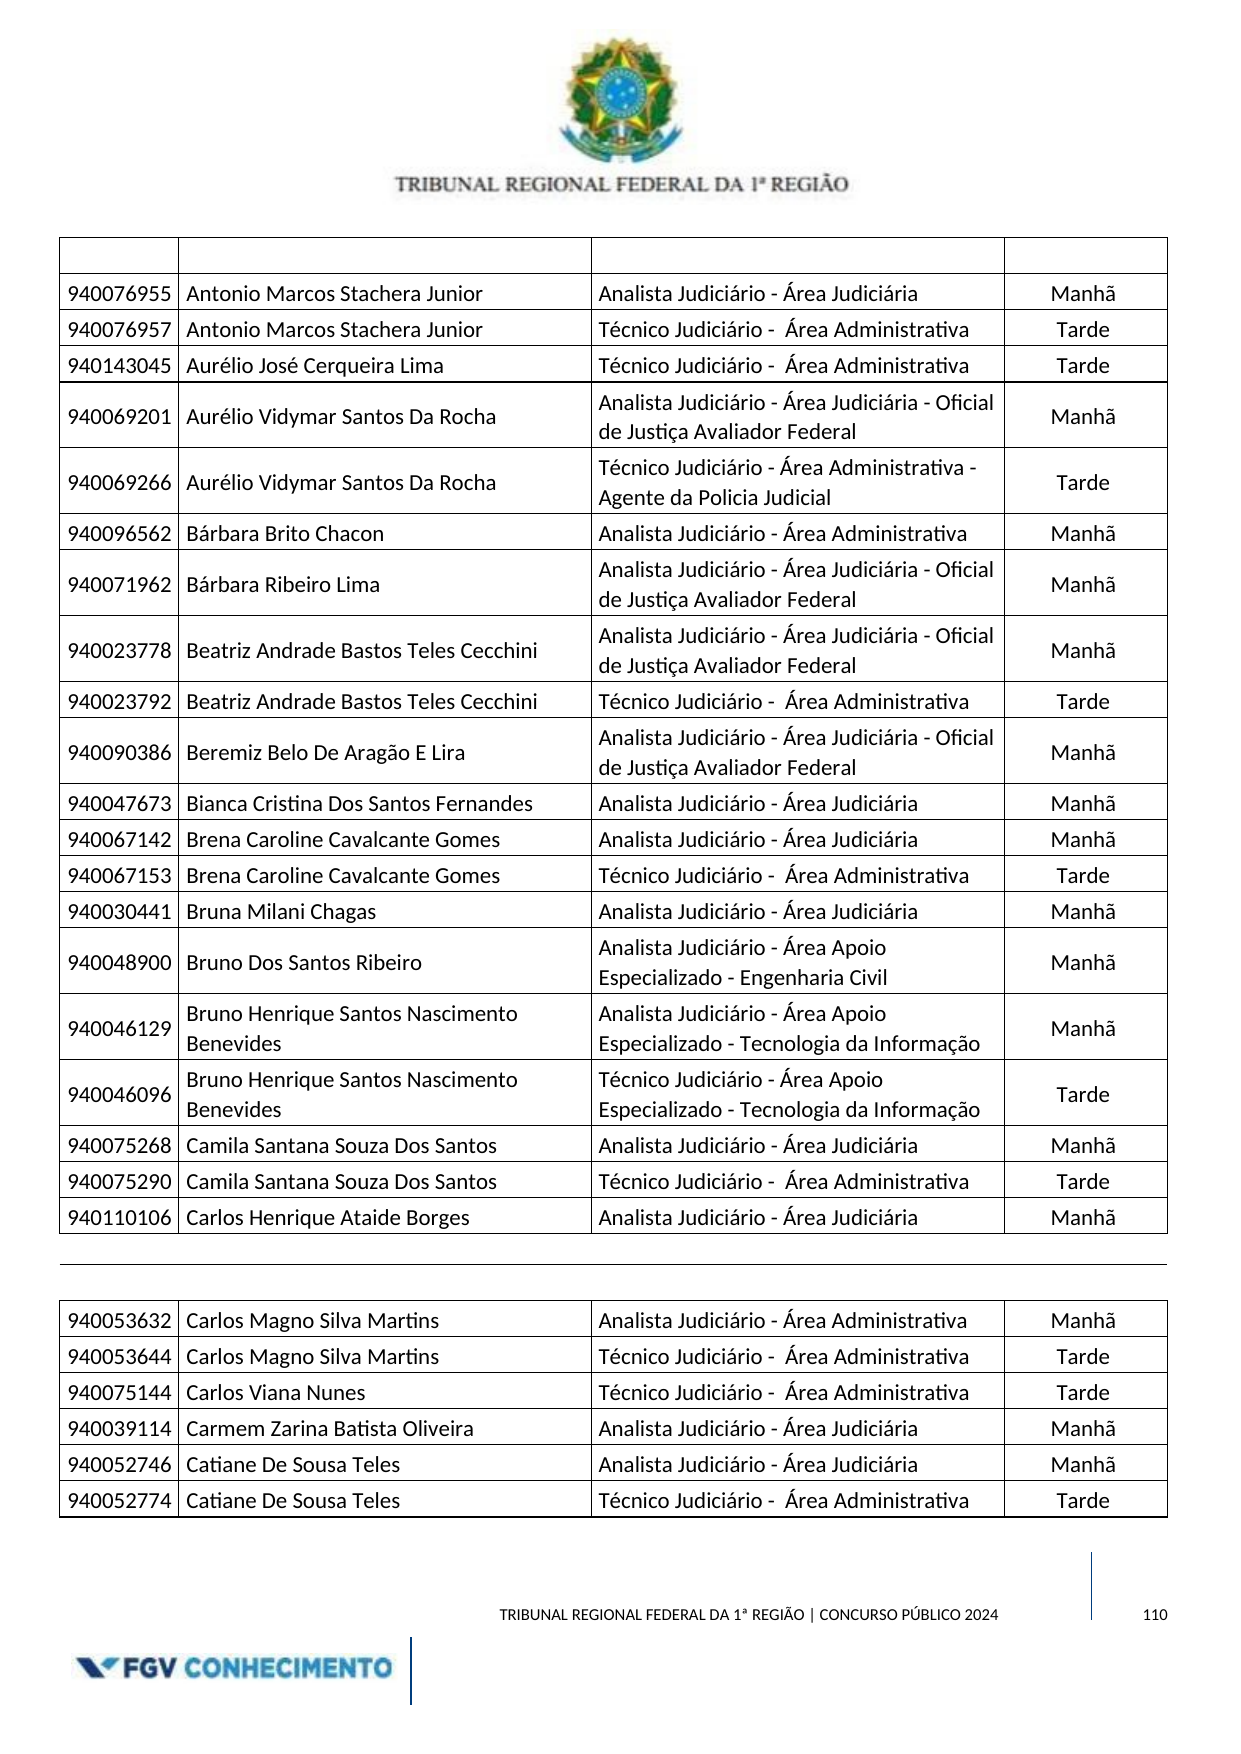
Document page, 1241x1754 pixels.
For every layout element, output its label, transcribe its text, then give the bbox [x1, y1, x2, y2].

table_cell Bianca Cristina Dos Santos Fernandes [179, 784, 591, 819]
table_cell 940096562 [60, 514, 178, 549]
table_cell Antonio Marcos Stachera Junior [179, 310, 591, 345]
table_cell Manhã [1005, 892, 1167, 927]
table_header Cargo [591, 1265, 1004, 1300]
table_cell Beatriz Andrade Bastos Teles Cecchini [179, 616, 591, 681]
table_cell Analista Judiciário - Área Judiciária - Oficial de Justiça Avaliador Federal [592, 383, 1004, 447]
table_cell 940053644 [60, 1337, 178, 1372]
table_cell Bruno Henrique Santos Nascimento Benevides [179, 994, 591, 1059]
table_cell Técnico Judiciário - Área Administrativa [592, 682, 1004, 717]
table_cell 940023778 [60, 616, 178, 681]
table_cell Tarde [1005, 1162, 1167, 1197]
table_cell Analista Judiciário - Área Judiciária - Oficial de Justiça Avaliador Federal [592, 550, 1004, 615]
table_cell 940075144 [60, 1373, 178, 1408]
table_cell Carlos Magno Silva Martins [179, 1301, 591, 1336]
table_cell Beremiz Belo De Aragão E Lira [179, 718, 591, 783]
table_cell Tarde [1005, 310, 1167, 345]
table_cell [179, 238, 591, 273]
table_cell Técnico Judiciário - Área Administrativa - Agente da Policia Judicial [592, 448, 1004, 513]
table_cell Tarde [1005, 346, 1167, 381]
table_cell 940048900 [60, 928, 178, 993]
table_header Inscrição Nome [60, 1265, 591, 1300]
table_cell Analista Judiciário - Área Apoio Especializado - Engenharia Civil [592, 928, 1004, 993]
table_cell Manhã [1005, 994, 1167, 1059]
table_cell Técnico Judiciário - Área Administrativa [592, 1162, 1004, 1197]
table_cell Tarde [1005, 856, 1167, 891]
table_cell 940052774 [60, 1481, 178, 1516]
table_cell 940052746 [60, 1445, 178, 1480]
table_cell Manhã [1005, 1445, 1167, 1480]
table_cell Técnico Judiciário - Área Apoio Especializado - Tecnologia da Informação [592, 1060, 1004, 1125]
table_cell Analista Judiciário - Área Judiciária [592, 820, 1004, 855]
table_cell Catiane De Sousa Teles [179, 1445, 591, 1480]
table_cell Manhã [1005, 514, 1167, 549]
table_cell Analista Judiciário - Área Judiciária [592, 1445, 1004, 1480]
table_cell Analista Judiciário - Área Judiciária [592, 274, 1004, 309]
table_cell Manhã [1005, 928, 1167, 993]
table_cell 940023792 [60, 682, 178, 717]
table_cell Manhã [1005, 1126, 1167, 1161]
table_cell Manhã [1005, 1409, 1167, 1444]
table_cell Técnico Judiciário - Área Administrativa [592, 1337, 1004, 1372]
table_cell 940143045 [60, 346, 178, 381]
table_cell Bruno Dos Santos Ribeiro [179, 928, 591, 993]
table_cell Aurélio José Cerqueira Lima [179, 346, 591, 381]
table_cell Analista Judiciário - Área Judiciária [592, 1126, 1004, 1161]
table_cell Tarde [1005, 448, 1167, 513]
table_cell Carlos Viana Nunes [179, 1373, 591, 1408]
table_cell Manhã [1005, 274, 1167, 309]
table_cell Bárbara Ribeiro Lima [179, 550, 591, 615]
table_cell Analista Judiciário - Área Judiciária [592, 784, 1004, 819]
table_cell Tarde [1005, 1337, 1167, 1372]
table_cell 940046129 [60, 994, 178, 1059]
table_cell 940071962 [60, 550, 178, 615]
table_cell Brena Caroline Cavalcante Gomes [179, 856, 591, 891]
table_cell 940046096 [60, 1060, 178, 1125]
table_cell Analista Judiciário - Área Judiciária [592, 892, 1004, 927]
table_cell 940069266 [60, 448, 178, 513]
table_cell Catiane De Sousa Teles [179, 1481, 591, 1516]
table_cell 940067153 [60, 856, 178, 891]
table_cell Técnico Judiciário - Área Administrativa [592, 346, 1004, 381]
table_cell Técnico Judiciário - Área Administrativa [592, 856, 1004, 891]
table_cell Manhã [1005, 550, 1167, 615]
table_cell 940053632 [60, 1301, 178, 1336]
table_cell [1005, 238, 1167, 273]
table_cell Brena Caroline Cavalcante Gomes [179, 820, 591, 855]
table_cell Carlos Magno Silva Martins [179, 1337, 591, 1372]
table_cell Tarde [1005, 1373, 1167, 1408]
table_cell Tarde [1005, 1481, 1167, 1516]
table_cell 940090386 [60, 718, 178, 783]
table_cell Analista Judiciário - Área Administrativa [592, 514, 1004, 549]
table_cell Técnico Judiciário - Área Administrativa [592, 1481, 1004, 1516]
table_cell 940030441 [60, 892, 178, 927]
table_cell Aurélio Vidymar Santos Da Rocha [179, 448, 591, 513]
table_cell 940047673 [60, 784, 178, 819]
table_cell 940067142 [60, 820, 178, 855]
table_cell 940076957 [60, 310, 178, 345]
table_cell Analista Judiciário - Área Apoio Especializado - Tecnologia da Informação [592, 994, 1004, 1059]
table_cell Manhã [1005, 784, 1167, 819]
table_cell Técnico Judiciário - Área Administrativa [592, 310, 1004, 345]
table_cell [592, 238, 1004, 273]
table_cell [60, 238, 178, 273]
table_cell 940075290 [60, 1162, 178, 1197]
table_cell Analista Judiciário - Área Judiciária [592, 1409, 1004, 1444]
table_header Turno de Prova [1005, 1265, 1167, 1300]
table_cell Manhã [1005, 820, 1167, 855]
table_cell Técnico Judiciário - Área Administrativa [592, 1373, 1004, 1408]
table_cell Carmem Zarina Batista Oliveira [179, 1409, 591, 1444]
table_cell Manhã [1005, 616, 1167, 681]
table_cell Antonio Marcos Stachera Junior [179, 274, 591, 309]
table_cell Analista Judiciário - Área Judiciária - Oficial de Justiça Avaliador Federal [592, 718, 1004, 783]
table_cell Camila Santana Souza Dos Santos [179, 1126, 591, 1161]
table_cell Tarde [1005, 682, 1167, 717]
table_cell 940110106 [60, 1198, 178, 1233]
table_cell Camila Santana Souza Dos Santos [179, 1162, 591, 1197]
table_cell Manhã [1005, 1198, 1167, 1233]
table_cell Carlos Henrique Ataide Borges [179, 1198, 591, 1233]
table_cell Bruno Henrique Santos Nascimento Benevides [179, 1060, 591, 1125]
table_cell Manhã [1005, 383, 1167, 447]
table_cell Aurélio Vidymar Santos Da Rocha [179, 383, 591, 447]
table_cell Tarde [1005, 1060, 1167, 1125]
table_cell 940039114 [60, 1409, 178, 1444]
table_cell Bruna Milani Chagas [179, 892, 591, 927]
table_cell 940076955 [60, 274, 178, 309]
table_cell Analista Judiciário - Área Judiciária [592, 1198, 1004, 1233]
table_cell Manhã [1005, 1301, 1167, 1336]
table_cell 940069201 [60, 383, 178, 447]
table_cell Beatriz Andrade Bastos Teles Cecchini [179, 682, 591, 717]
table_cell Analista Judiciário - Área Administrativa [592, 1301, 1004, 1336]
table_cell 940075268 [60, 1126, 178, 1161]
table_cell Analista Judiciário - Área Judiciária - Oficial de Justiça Avaliador Federal [592, 616, 1004, 681]
table_cell Manhã [1005, 718, 1167, 783]
table_cell Bárbara Brito Chacon [179, 514, 591, 549]
